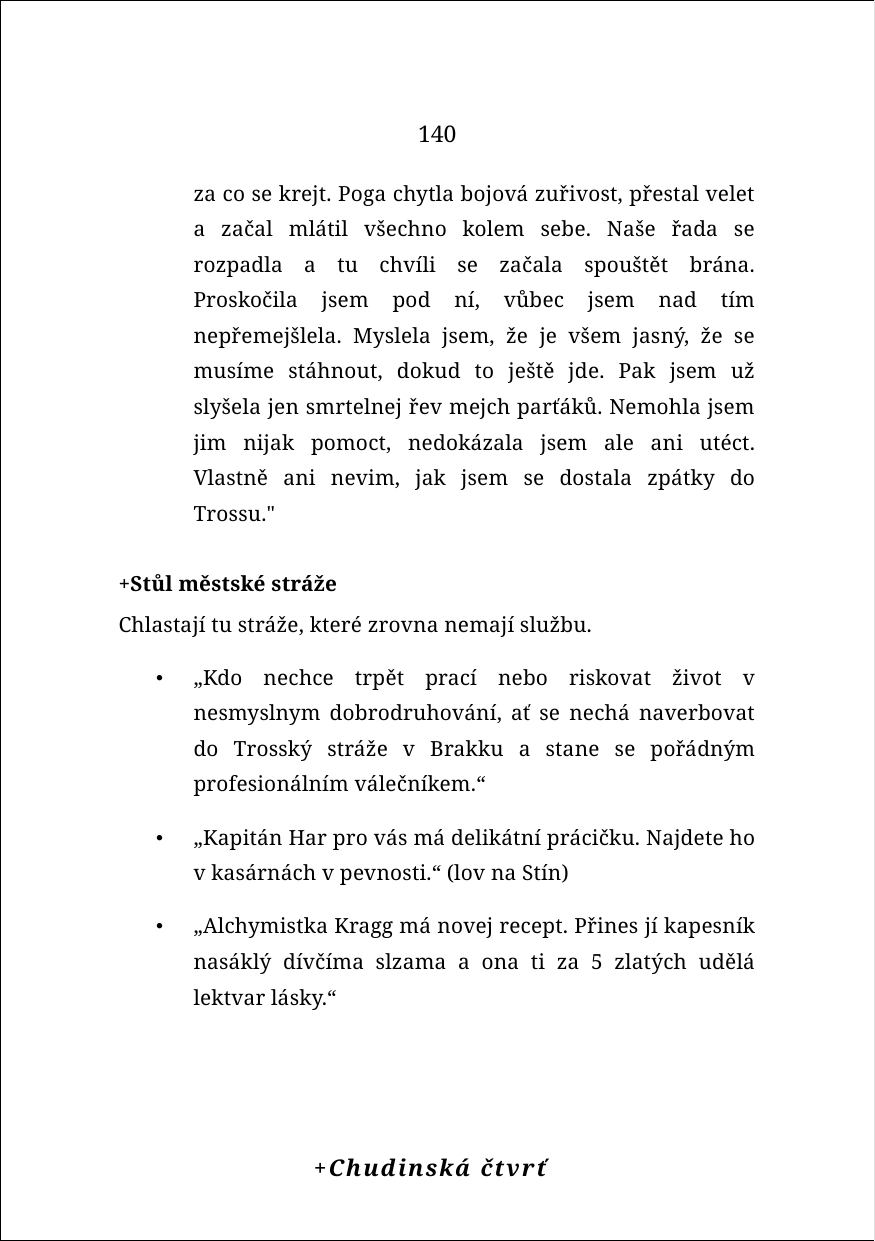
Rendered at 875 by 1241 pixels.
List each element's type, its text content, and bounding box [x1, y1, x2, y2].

text Chlastají tu stráže, které zrovna nemají službu. [118, 610, 756, 638]
list „Kapitán Har pro vás má delikátní prácičku. Najdete ho v kasárnách v pevnosti.“ (lov na Stín) [156, 823, 756, 887]
list „Kdo nechce trpět prací nebo riskovat život v nesmyslnym dobrodruhování, ať se nechá naverbovat do Trosský stráže v Brakku a stane se pořádným profesionálním válečníkem.“ [156, 663, 756, 798]
subtitle +Stůl městské stráže [118, 569, 756, 598]
list „Alchymistka Kragg má novej recept. Přines jí kapesník nasáklý dívčíma slzama a ona ti za 5 zlatých udělá lektvar lásky.“ [156, 912, 756, 1011]
list za co se krejt. Poga chytla bojová zuřivost, přestal velet a začal mlátil všechno kolem sebe. Naše řada se rozpadla a tu chvíli se začala spouštět brána. Proskočila jsem pod ní, vůbec jsem nad tím nepřemejšlela. Myslela jsem, že je všem jasný, že se musíme stáhnout, dokud to ještě jde. Pak jsem už slyšela jen smrtelnej řev mejch parťáků. Nemohla jsem jim nijak pomoct, nedokázala jsem ale ani utéct. Vlastně ani nevim, jak jsem se dostala zpátky do Trossu." [156, 179, 756, 527]
